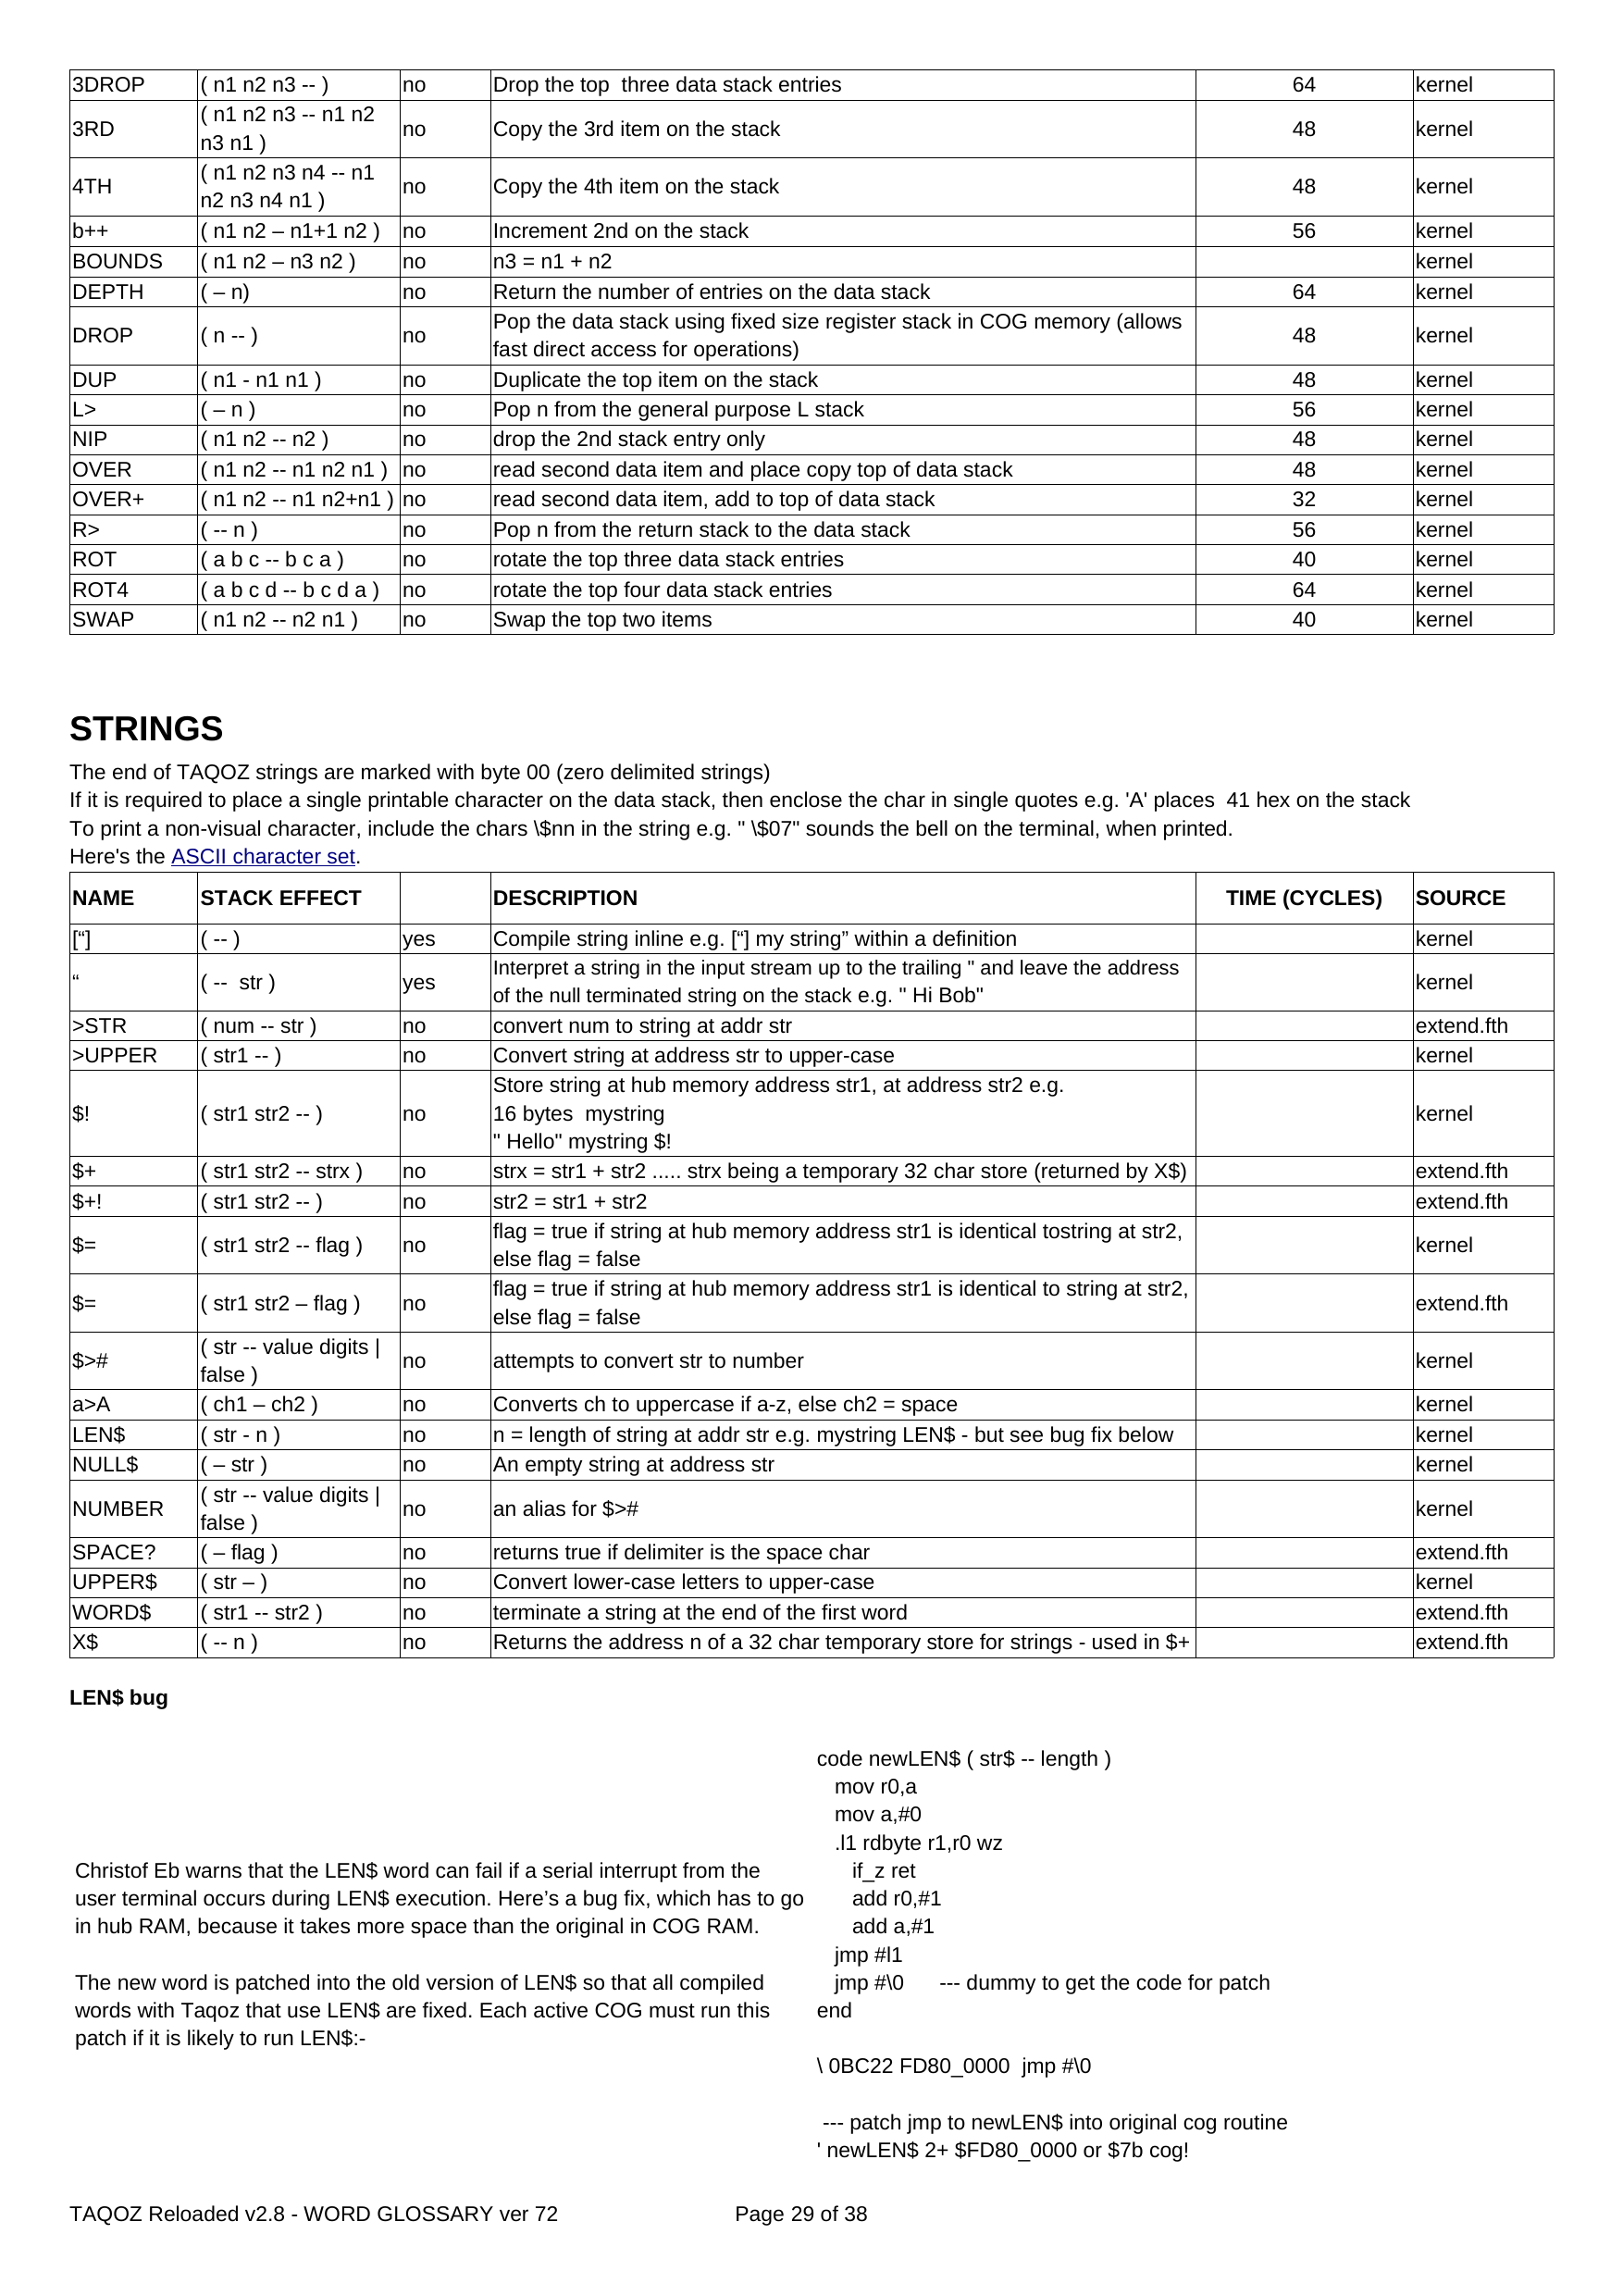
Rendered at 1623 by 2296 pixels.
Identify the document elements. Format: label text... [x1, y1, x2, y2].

table_cell Pop n from the return stack to the data stack [491, 515, 1196, 544]
table_cell ( str – ) [198, 1569, 400, 1597]
table_cell [1196, 1157, 1413, 1185]
table_cell [1196, 1421, 1413, 1449]
table_cell $= [70, 1274, 197, 1332]
table_cell extend.fth [1414, 1011, 1554, 1040]
table_cell [1196, 925, 1413, 953]
table_cell ( n1 - n1 n1 ) [198, 366, 400, 394]
table_header Christof Eb warns that the LEN$ word can fail if a serial interrupt from the user terminal occurs during LEN$ execution. Here’s a bug fix, which has to go in hub RAM, because it takes more space than the original in COG RAM. The new word is patched into the old version of LEN$ so that all compiled words with Taqoz that use LEN$ are fixed. Each active COG must run this patch if it is likely to run LEN$:- [69, 1713, 811, 2167]
text The end of TAQOZ strings are marked with byte 00 (zero delimited strings) [69, 760, 1554, 784]
table_cell kernel [1414, 1390, 1554, 1420]
table_cell kernel [1414, 545, 1554, 574]
table_cell no [401, 545, 490, 574]
table_cell no [401, 575, 490, 604]
table_cell X$ [70, 1628, 197, 1657]
table_cell read second data item, add to top of data stack [491, 485, 1196, 515]
table_cell extend.fth [1414, 1186, 1554, 1216]
table_cell [1196, 1217, 1413, 1273]
table_cell ( n1 n2 n3 -- n1 n2 n3 n1 ) [198, 101, 400, 157]
table_cell $+ [70, 1157, 197, 1185]
table_cell $! [70, 1071, 197, 1156]
table_cell Drop the top three data stack entries [491, 70, 1196, 99]
table_cell ( str - n ) [198, 1421, 400, 1449]
table_cell Copy the 3rd item on the stack [491, 101, 1196, 157]
table_cell ( str1 -- ) [198, 1041, 400, 1070]
table_cell no [401, 247, 490, 277]
table_cell no [401, 1041, 490, 1070]
table_cell 56 [1196, 515, 1413, 544]
table_cell [1196, 1628, 1413, 1657]
table_cell read second data item and place copy top of data stack [491, 455, 1196, 484]
table_cell Store string at hub memory address str1, at address str2 e.g. 16 bytes mystring " Hello" mystring $! [491, 1071, 1196, 1156]
table_cell BOUNDS [70, 247, 197, 277]
table_cell no [401, 605, 490, 634]
table_cell b++ [70, 217, 197, 246]
table_cell yes [401, 925, 490, 953]
table_cell [1196, 247, 1413, 277]
table_header TIME (CYCLES) [1196, 873, 1413, 924]
table_cell 64 [1196, 70, 1413, 99]
table_cell ( ch1 – ch2 ) [198, 1390, 400, 1420]
table_cell no [401, 1011, 490, 1040]
table_cell no [401, 366, 490, 394]
table_cell ( str1 str2 -- strx ) [198, 1157, 400, 1185]
table_cell ( str1 str2 -- ) [198, 1186, 400, 1216]
table_cell drop the 2nd stack entry only [491, 426, 1196, 454]
table_cell ( – str ) [198, 1450, 400, 1479]
table_cell $+! [70, 1186, 197, 1216]
table_cell kernel [1414, 158, 1554, 215]
text To print a non-visual character, include the chars \$nn in the string e.g. " \$07" sounds the bell on the terminal, when printed. [69, 816, 1554, 840]
table_cell kernel [1414, 247, 1554, 277]
table_cell DUP [70, 366, 197, 394]
table_cell >UPPER [70, 1041, 197, 1070]
table_cell ( -- str ) [198, 954, 400, 1011]
table_cell kernel [1414, 217, 1554, 246]
table_cell DROP [70, 307, 197, 365]
table_cell OVER [70, 455, 197, 484]
table_cell ( n -- ) [198, 307, 400, 365]
table_cell SWAP [70, 605, 197, 634]
table_cell kernel [1414, 1481, 1554, 1537]
table_cell n = length of string at addr str e.g. mystring LEN$ - but see bug fix below [491, 1421, 1196, 1449]
table_cell kernel [1414, 954, 1554, 1011]
table_cell flag = true if string at hub memory address str1 is identical tostring at str2, else flag = false [491, 1217, 1196, 1273]
table_cell ( str -- value digits | false ) [198, 1481, 400, 1537]
table_cell kernel [1414, 1217, 1554, 1273]
table_cell kernel [1414, 101, 1554, 157]
table_cell ( n1 n2 -- n2 ) [198, 426, 400, 454]
table_cell rotate the top three data stack entries [491, 545, 1196, 574]
table_cell ( n1 n2 n3 -- ) [198, 70, 400, 99]
table_cell str2 = str1 + str2 [491, 1186, 1196, 1216]
table_cell no [401, 1481, 490, 1537]
table_cell 48 [1196, 101, 1413, 157]
table_cell Returns the address n of a 32 char temporary store for strings - used in $+ [491, 1628, 1196, 1657]
table_cell SPACE? [70, 1538, 197, 1567]
table_cell Duplicate the top item on the stack [491, 366, 1196, 394]
table_cell kernel [1414, 1450, 1554, 1479]
text If it is required to place a single printable character on the data stack, then enclose the char in single quotes e.g. 'A' places 41 hex on the stack [69, 788, 1554, 813]
table_cell [1196, 954, 1413, 1011]
table_cell no [401, 1598, 490, 1627]
table_cell a>A [70, 1390, 197, 1420]
table_cell Interpret a string in the input stream up to the trailing " and leave the address of the null terminated string on the stack e.g. " Hi Bob" [491, 954, 1196, 1011]
table_cell ( n1 n2 n3 n4 -- n1 n2 n3 n4 n1 ) [198, 158, 400, 215]
table_cell [1196, 1598, 1413, 1627]
table_cell 64 [1196, 278, 1413, 306]
table_cell Compile string inline e.g. [“] my string” within a definition [491, 925, 1196, 953]
table_cell no [401, 1421, 490, 1449]
table_cell extend.fth [1414, 1598, 1554, 1627]
table_cell kernel [1414, 455, 1554, 484]
table_cell ( -- n ) [198, 1628, 400, 1657]
table_cell [1196, 1538, 1413, 1567]
table_cell 48 [1196, 366, 1413, 394]
table_cell ( -- ) [198, 925, 400, 953]
table_cell L> [70, 395, 197, 424]
table_cell 56 [1196, 395, 1413, 424]
table_cell Convert string at address str to upper-case [491, 1041, 1196, 1070]
table_cell Return the number of entries on the data stack [491, 278, 1196, 306]
table_cell yes [401, 954, 490, 1011]
table_cell ( a b c d -- b c d a ) [198, 575, 400, 604]
table_cell 4TH [70, 158, 197, 215]
table_header code newLEN$ ( str$ -- length ) mov r0,a mov a,#0 .l1 rdbyte r1,r0 wz if_z ret add r0,#1 add a,#1 jmp #l1 jmp #\0 --- dummy to get the code for patch end \ 0BC22 FD80_0000 jmp #\0 --- patch jmp to newLEN$ into original cog routine ' newLEN$ 2+ $FD80_0000 or $7b cog! [811, 1713, 1554, 2167]
table_cell kernel [1414, 1071, 1554, 1156]
table_cell Swap the top two items [491, 605, 1196, 634]
table_cell extend.fth [1414, 1628, 1554, 1657]
table_cell [1196, 1481, 1413, 1537]
table_cell ( n1 n2 – n1+1 n2 ) [198, 217, 400, 246]
table_cell [1196, 1450, 1413, 1479]
table_header STACK EFFECT [198, 873, 400, 924]
table_cell no [401, 1071, 490, 1156]
table_cell [“] [70, 925, 197, 953]
table_cell no [401, 426, 490, 454]
table_cell 3DROP [70, 70, 197, 99]
table_cell 48 [1196, 426, 1413, 454]
table_cell ( str1 str2 -- ) [198, 1071, 400, 1156]
table_cell NIP [70, 426, 197, 454]
table_cell no [401, 1333, 490, 1389]
table_cell no [401, 1569, 490, 1597]
table_cell 40 [1196, 605, 1413, 634]
table_cell 40 [1196, 545, 1413, 574]
table_cell n3 = n1 + n2 [491, 247, 1196, 277]
table_cell ( – n ) [198, 395, 400, 424]
table_cell no [401, 70, 490, 99]
table_cell ( str1 str2 -- flag ) [198, 1217, 400, 1273]
table_cell no [401, 278, 490, 306]
table_cell an alias for $># [491, 1481, 1196, 1537]
table_cell extend.fth [1414, 1157, 1554, 1185]
table_cell no [401, 101, 490, 157]
table_cell no [401, 1628, 490, 1657]
table_cell no [401, 1274, 490, 1332]
table_cell “ [70, 954, 197, 1011]
table_cell [1196, 1333, 1413, 1389]
table_cell [1196, 1569, 1413, 1597]
table_cell $># [70, 1333, 197, 1389]
table_cell kernel [1414, 925, 1554, 953]
table_cell no [401, 395, 490, 424]
table_cell [1196, 1186, 1413, 1216]
table_cell no [401, 1186, 490, 1216]
table_cell terminate a string at the end of the first word [491, 1598, 1196, 1627]
table_cell no [401, 485, 490, 515]
table_cell LEN$ [70, 1421, 197, 1449]
table_cell 64 [1196, 575, 1413, 604]
table_header SOURCE [1414, 873, 1554, 924]
table_cell Copy the 4th item on the stack [491, 158, 1196, 215]
table_cell returns true if delimiter is the space char [491, 1538, 1196, 1567]
table_cell kernel [1414, 307, 1554, 365]
table_cell ( – flag ) [198, 1538, 400, 1567]
table_cell kernel [1414, 605, 1554, 634]
table_cell no [401, 1217, 490, 1273]
table_cell kernel [1414, 1569, 1554, 1597]
table_cell >STR [70, 1011, 197, 1040]
table_cell kernel [1414, 1041, 1554, 1070]
table_header NAME [70, 873, 197, 924]
table_cell Converts ch to uppercase if a-z, else ch2 = space [491, 1390, 1196, 1420]
table_cell 56 [1196, 217, 1413, 246]
table_cell no [401, 455, 490, 484]
table_cell ROT4 [70, 575, 197, 604]
table_cell UPPER$ [70, 1569, 197, 1597]
table_cell $= [70, 1217, 197, 1273]
table_cell kernel [1414, 515, 1554, 544]
table_cell kernel [1414, 575, 1554, 604]
table_cell flag = true if string at hub memory address str1 is identical to string at str2, else flag = false [491, 1274, 1196, 1332]
table_header [401, 873, 490, 924]
table_cell [1196, 1011, 1413, 1040]
table_cell ( -- n ) [198, 515, 400, 544]
table_cell kernel [1414, 426, 1554, 454]
table_cell ROT [70, 545, 197, 574]
table_cell DEPTH [70, 278, 197, 306]
table_cell no [401, 158, 490, 215]
table_cell rotate the top four data stack entries [491, 575, 1196, 604]
table_cell [1196, 1274, 1413, 1332]
table_cell kernel [1414, 395, 1554, 424]
text LEN$ bug [69, 1685, 1554, 1709]
table_cell ( str -- value digits | false ) [198, 1333, 400, 1389]
table_cell kernel [1414, 485, 1554, 515]
table_cell ( str1 str2 – flag ) [198, 1274, 400, 1332]
table_cell [1196, 1041, 1413, 1070]
table_cell no [401, 1450, 490, 1479]
table_cell ( str1 -- str2 ) [198, 1598, 400, 1627]
table_cell WORD$ [70, 1598, 197, 1627]
table_cell Pop the data stack using fixed size register stack in COG memory (allows fast direct access for operations) [491, 307, 1196, 365]
table_cell 32 [1196, 485, 1413, 515]
table_header DESCRIPTION [491, 873, 1196, 924]
table_cell An empty string at address str [491, 1450, 1196, 1479]
table_cell extend.fth [1414, 1538, 1554, 1567]
table_cell Convert lower-case letters to upper-case [491, 1569, 1196, 1597]
table_cell no [401, 515, 490, 544]
table_cell 48 [1196, 307, 1413, 365]
table_cell 3RD [70, 101, 197, 157]
table_cell ( – n) [198, 278, 400, 306]
table_cell attempts to convert str to number [491, 1333, 1196, 1389]
table_cell ( num -- str ) [198, 1011, 400, 1040]
table_cell NULL$ [70, 1450, 197, 1479]
table_cell no [401, 217, 490, 246]
table_cell extend.fth [1414, 1274, 1554, 1332]
table_cell kernel [1414, 70, 1554, 99]
table_cell no [401, 307, 490, 365]
subtitle STRINGS [69, 709, 1554, 749]
table_cell no [401, 1157, 490, 1185]
table_cell strx = str1 + str2 ..... strx being a temporary 32 char store (returned by X$) [491, 1157, 1196, 1185]
table_cell convert num to string at addr str [491, 1011, 1196, 1040]
table_cell kernel [1414, 1333, 1554, 1389]
table_cell [1196, 1390, 1413, 1420]
table_cell ( n1 n2 -- n1 n2 n1 ) [198, 455, 400, 484]
table_cell ( n1 n2 – n3 n2 ) [198, 247, 400, 277]
table_cell [1196, 1071, 1413, 1156]
table_cell NUMBER [70, 1481, 197, 1537]
table_cell R> [70, 515, 197, 544]
table_cell no [401, 1538, 490, 1567]
table_cell ( n1 n2 -- n1 n2+n1 ) [198, 485, 400, 515]
table_cell 48 [1196, 158, 1413, 215]
table_cell kernel [1414, 366, 1554, 394]
text Here's the ASCII character set. [69, 844, 1554, 868]
table_cell 48 [1196, 455, 1413, 484]
table_cell kernel [1414, 278, 1554, 306]
table_cell no [401, 1390, 490, 1420]
table_cell ( n1 n2 -- n2 n1 ) [198, 605, 400, 634]
table_cell ( a b c -- b c a ) [198, 545, 400, 574]
table_cell kernel [1414, 1421, 1554, 1449]
table_cell OVER+ [70, 485, 197, 515]
table_cell Pop n from the general purpose L stack [491, 395, 1196, 424]
table_cell Increment 2nd on the stack [491, 217, 1196, 246]
